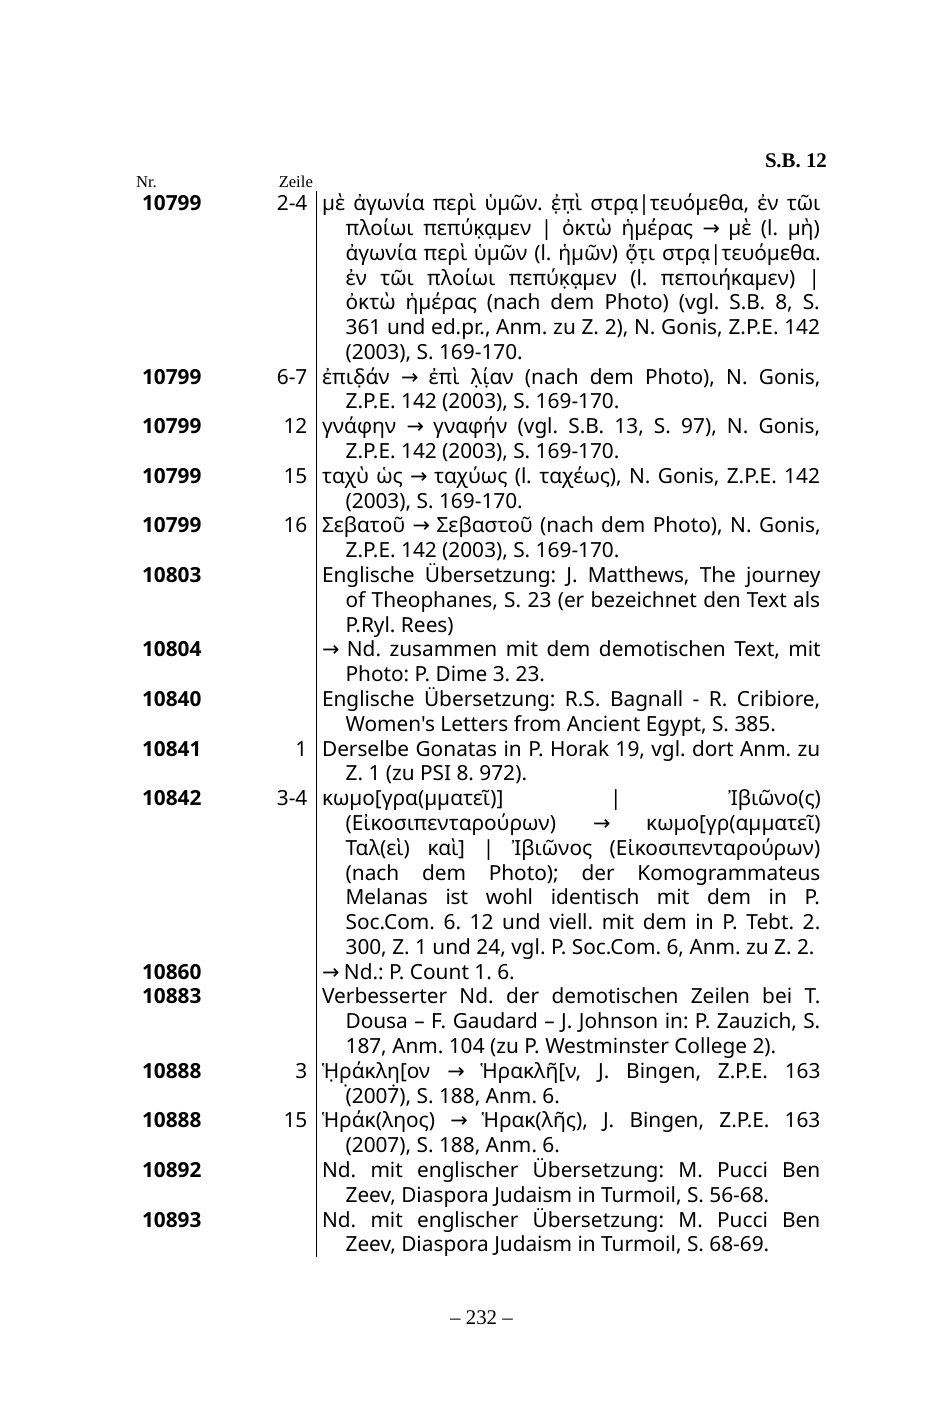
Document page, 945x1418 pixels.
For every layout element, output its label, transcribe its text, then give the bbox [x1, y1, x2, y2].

table_cell 15 [224, 1108, 316, 1158]
table_cell Nd. mit englischer Übersetzung: M. Pucci Ben Zeev, Diaspora Judaism in Turmoil, S. 68-69. [317, 1207, 827, 1257]
table_cell 10799 [136, 464, 224, 513]
table_cell 10888 [136, 1059, 224, 1108]
table_cell Derselbe Gonatas in P. Horak 19, vgl. dort Anm. zu Z. 1 (zu PSI 8. 972). [317, 736, 827, 786]
table_cell 10888 [136, 1108, 224, 1158]
table_cell γνάφην → γναφήν (vgl. S.B. 13, S. 97), N. Gonis, Z.P.E. 142 (2003), S. 169-170. [317, 414, 827, 463]
table_cell 3-4 [224, 786, 316, 959]
table_cell [224, 1207, 316, 1257]
table_cell ταχὺ ὡς → ταχύως (l. ταχέως), N. Gonis, Z.P.E. 142 (2003), S. 169-170. [317, 464, 827, 513]
table_cell 12 [224, 414, 316, 463]
table_cell 10799 [136, 364, 224, 414]
table_cell 1 [224, 736, 316, 786]
table_cell 10803 [136, 563, 224, 637]
table_cell → Nd.: P. Count 1. 6. [317, 959, 827, 984]
table_cell 15 [224, 464, 316, 513]
table_cell [224, 984, 316, 1058]
table_cell 10883 [136, 984, 224, 1058]
table_cell Σεβατοῦ → Σεβαστοῦ (nach dem Photo), N. Gonis, Z.P.E. 142 (2003), S. 169-170. [317, 513, 827, 563]
table_cell [224, 637, 316, 687]
table_cell 10841 [136, 736, 224, 786]
table_cell Ἡ̣ρ̣άκλη̣[ον → Ἡρακλῆ[ν, J. Bingen, Z.P.E. 163 (2007), S. 188, Anm. 6. [317, 1059, 827, 1108]
table_cell κωμο[γρα(μματεῖ)] | Ἰβιῶνο(ς) (Εἰκοσιπενταρούρων) → κωμο[γρ(αμματεῖ) Ταλ(εὶ) καὶ] | Ἰβιῶνος (Εἰκοσιπενταρούρων) (nach dem Photo); der Komogrammateus Melanas ist wohl identisch mit dem in P. Soc.Com. 6. 12 und viell. mit dem in P. Tebt. 2. 300, Z. 1 und 24, vgl. P. Soc.Com. 6, Anm. zu Z. 2. [317, 786, 827, 959]
table_cell [224, 959, 316, 984]
table_cell 3 [224, 1059, 316, 1108]
table_cell 10892 [136, 1158, 224, 1207]
table_cell [224, 563, 316, 637]
table_cell 10804 [136, 637, 224, 687]
table_cell Englische Übersetzung: J. Matthews, The journey of Theophanes, S. 23 (er bezeichnet den Text als P.Ryl. Rees) [317, 563, 827, 637]
table_cell → Nd. zusammen mit dem demotischen Text, mit Photo: P. Dime 3. 23. [317, 637, 827, 687]
table_cell 10799 [136, 414, 224, 463]
table_cell 10860 [136, 959, 224, 984]
table_cell Ἡράκ(ληος) → Ἡρακ(λῆς), J. Bingen, Z.P.E. 163 (2007), S. 188, Anm. 6. [317, 1108, 827, 1158]
table_cell 10799 [136, 191, 224, 364]
table_cell 10840 [136, 687, 224, 736]
table_cell 16 [224, 513, 316, 563]
table_cell 2-4 [224, 191, 316, 364]
table_cell Englische Übersetzung: R.S. Bagnall - R. Cribiore, Women's Letters from Ancient Egypt, S. 385. [317, 687, 827, 736]
table_cell 10842 [136, 786, 224, 959]
table_cell [224, 687, 316, 736]
table_cell μὲ ἀγωνία περὶ ὑμῶν. ἐ̣π̣ὶ στρα̣|τευόμεθα, ἐν τῶι πλοίωι πεπύκ̣α̣μεν | ὀκτὼ ἡμέρας → μὲ (l. μὴ) ἀγωνία περὶ ὑμῶν (l. ἡμῶν) ὅ̣τ̣ι στρα̣|τευόμεθα. ἐν τῶι πλοίωι πεπύκ̣α̣μεν (l. πεποιήκαμεν) | ὀκτὼ ἡμέρας (nach dem Photo) (vgl. S.B. 8, S. 361 und ed.pr., Anm. zu Z. 2), N. Gonis, Z.P.E. 142 (2003), S. 169-170. [317, 191, 827, 364]
table_cell Verbesserter Nd. der demotischen Zeilen bei T. Dousa – F. Gaudard – J. Johnson in: P. Zauzich, S. 187, Anm. 104 (zu P. Westminster College 2). [317, 984, 827, 1058]
table_cell ἐπιδ̣άν → ἐπὶ λ̣ί̣αν (nach dem Photo), N. Gonis, Z.P.E. 142 (2003), S. 169-170. [317, 364, 827, 414]
table_cell [224, 1158, 316, 1207]
table_cell Nd. mit englischer Übersetzung: M. Pucci Ben Zeev, Diaspora Judaism in Turmoil, S. 56-68. [317, 1158, 827, 1207]
table_cell 6-7 [224, 364, 316, 414]
table_cell 10799 [136, 513, 224, 563]
table_cell 10893 [136, 1207, 224, 1257]
